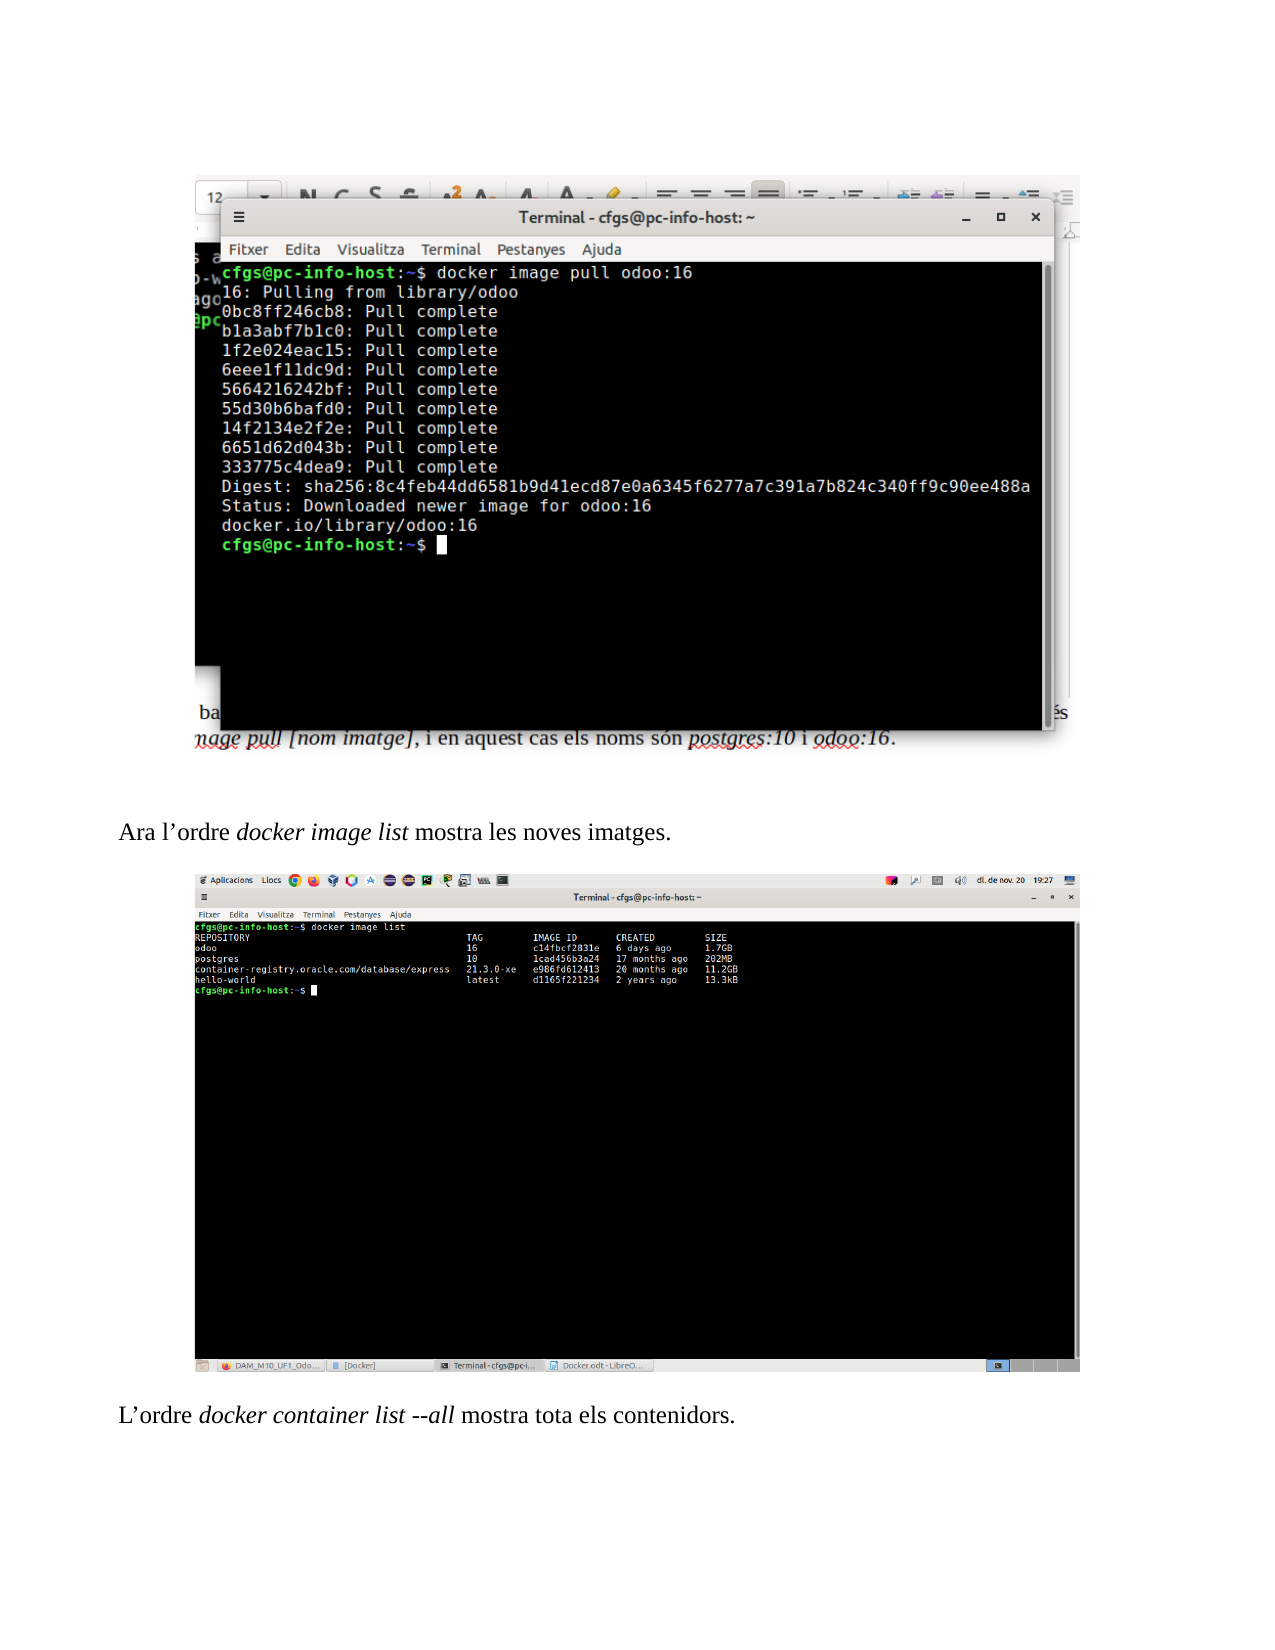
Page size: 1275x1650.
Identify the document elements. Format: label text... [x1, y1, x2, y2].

text L’ordre docker container list --all mostra tota els contenidors. [118, 1400, 1157, 1429]
picture [194, 175, 1080, 760]
picture [194, 874, 1080, 1372]
text Ara l’ordre docker image list mostra les noves imatges. [118, 817, 1157, 846]
